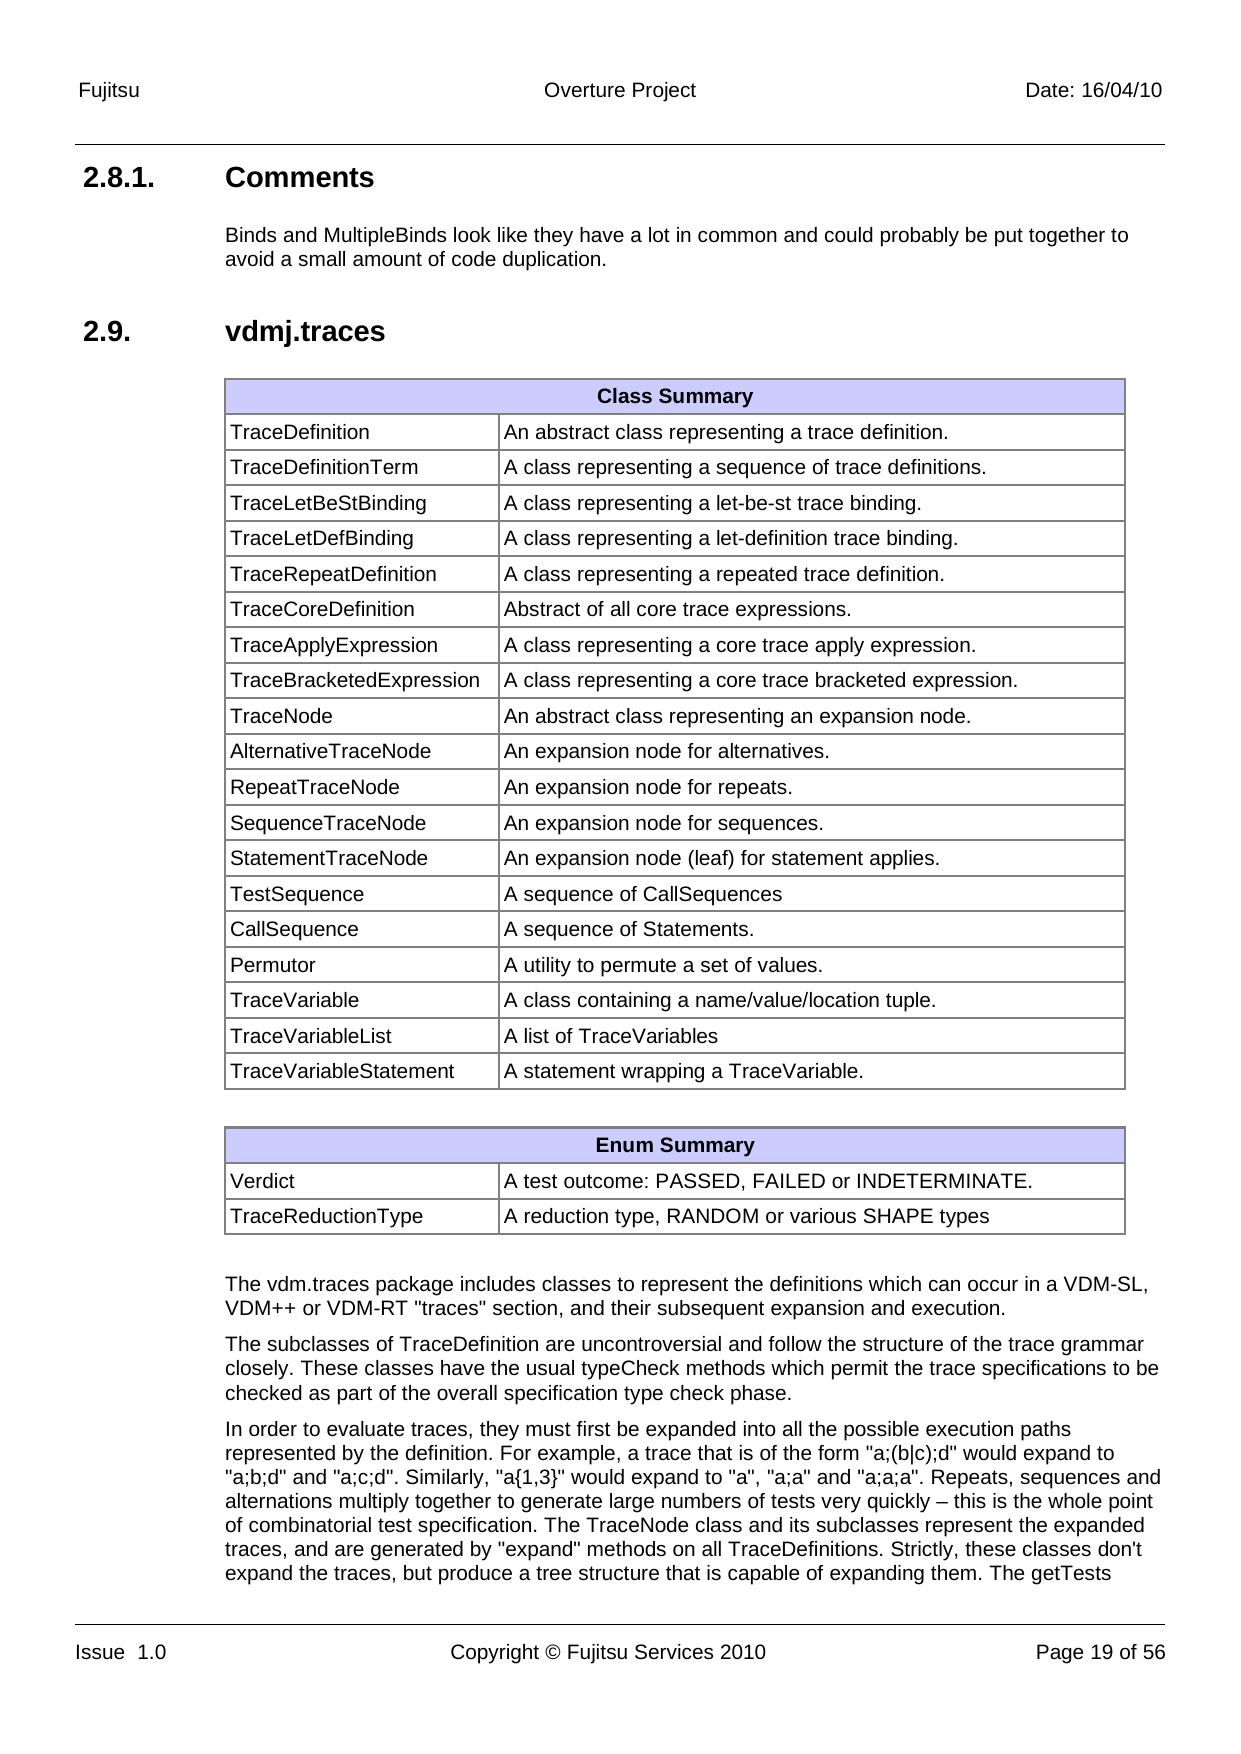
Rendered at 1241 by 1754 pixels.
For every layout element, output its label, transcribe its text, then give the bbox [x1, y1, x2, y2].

table_cell RepeatTraceNode [226, 770, 498, 804]
table_cell TraceLetBeStBinding [226, 486, 498, 519]
text Binds and MultipleBinds look like they have a lot in common and could probably be put together to avoid a small amount of code duplication. [225, 223, 1165, 271]
table_cell A list of TraceVariables [500, 1019, 1124, 1052]
table_cell An abstract class representing a trace definition. [500, 415, 1124, 448]
table_cell TraceDefinitionTerm [226, 451, 498, 484]
table_cell TraceReductionType [226, 1200, 498, 1233]
table_cell A class representing a repeated trace definition. [500, 557, 1124, 591]
table_cell StatementTraceNode [226, 841, 498, 875]
table_cell TraceLetDefBinding [226, 522, 498, 555]
table_cell A class representing a core trace bracketed expression. [500, 664, 1124, 697]
table_header Enum Summary [226, 1129, 1124, 1162]
table_cell TraceDefinition [226, 415, 498, 448]
table_cell TraceCoreDefinition [226, 593, 498, 626]
table_cell A sequence of CallSequences [500, 877, 1124, 910]
table_cell An abstract class representing an expansion node. [500, 699, 1124, 733]
table_cell A class representing a let-definition trace binding. [500, 522, 1124, 555]
table_cell A test outcome: PASSED, FAILED or INDETERMINATE. [500, 1164, 1124, 1197]
table_cell A class containing a name/value/location tuple. [500, 983, 1124, 1017]
table_cell TraceVariable [226, 983, 498, 1017]
table_cell Verdict [226, 1164, 498, 1197]
table_cell An expansion node for alternatives. [500, 735, 1124, 768]
table_cell TestSequence [226, 877, 498, 910]
table_cell A class representing a core trace apply expression. [500, 628, 1124, 662]
subtitle Comments [75, 160, 1165, 193]
table_cell A class representing a let-be-st trace binding. [500, 486, 1124, 519]
table_cell A utility to permute a set of values. [500, 948, 1124, 981]
table_cell TraceBracketedExpression [226, 664, 498, 697]
table_cell AlternativeTraceNode [226, 735, 498, 768]
table_cell TraceApplyExpression [226, 628, 498, 662]
table_cell TraceNode [226, 699, 498, 733]
table_cell A reduction type, RANDOM or various SHAPE types [500, 1200, 1124, 1233]
table_cell SequenceTraceNode [226, 806, 498, 839]
text The vdm.traces package includes classes to represent the definitions which can occur in a VDM-SL, VDM++ or VDM-RT "traces" section, and their subsequent expansion and execution. [225, 1272, 1165, 1320]
table_cell An expansion node (leaf) for statement applies. [500, 841, 1124, 875]
table_cell An expansion node for repeats. [500, 770, 1124, 804]
table_cell CallSequence [226, 912, 498, 946]
table_cell TraceRepeatDefinition [226, 557, 498, 591]
table_cell An expansion node for sequences. [500, 806, 1124, 839]
table_header Class Summary [226, 380, 1124, 413]
table_cell A class representing a sequence of trace definitions. [500, 451, 1124, 484]
table_cell TraceVariableList [226, 1019, 498, 1052]
text In order to evaluate traces, they must first be expanded into all the possible execution paths represented by the definition. For example, a trace that is of the form "a;(b|c);d" would expand to "a;b;d" and "a;c;d". Similarly, "a{1,3}" would expand to "a", "a;a" and "a;a;a". Repeats, sequences and alternations multiply together to generate large numbers of tests very quickly – this is the whole point of combinatorial test specification. The TraceNode class and its subclasses represent the expanded traces, and are generated by "expand" methods on all TraceDefinitions. Strictly, these classes don't expand the traces, but produce a tree structure that is capable of expanding them. The getTests [225, 1417, 1165, 1585]
table_cell Permutor [226, 948, 498, 981]
subtitle vdmj.traces [75, 314, 1165, 347]
table_cell Abstract of all core trace expressions. [500, 593, 1124, 626]
text The subclasses of TraceDefinition are uncontroversial and follow the structure of the trace grammar closely. These classes have the usual typeCheck methods which permit the trace specifications to be checked as part of the overall specification type check phase. [225, 1332, 1165, 1404]
table_cell A statement wrapping a TraceVariable. [500, 1054, 1124, 1088]
table_cell A sequence of Statements. [500, 912, 1124, 946]
table_cell TraceVariableStatement [226, 1054, 498, 1088]
